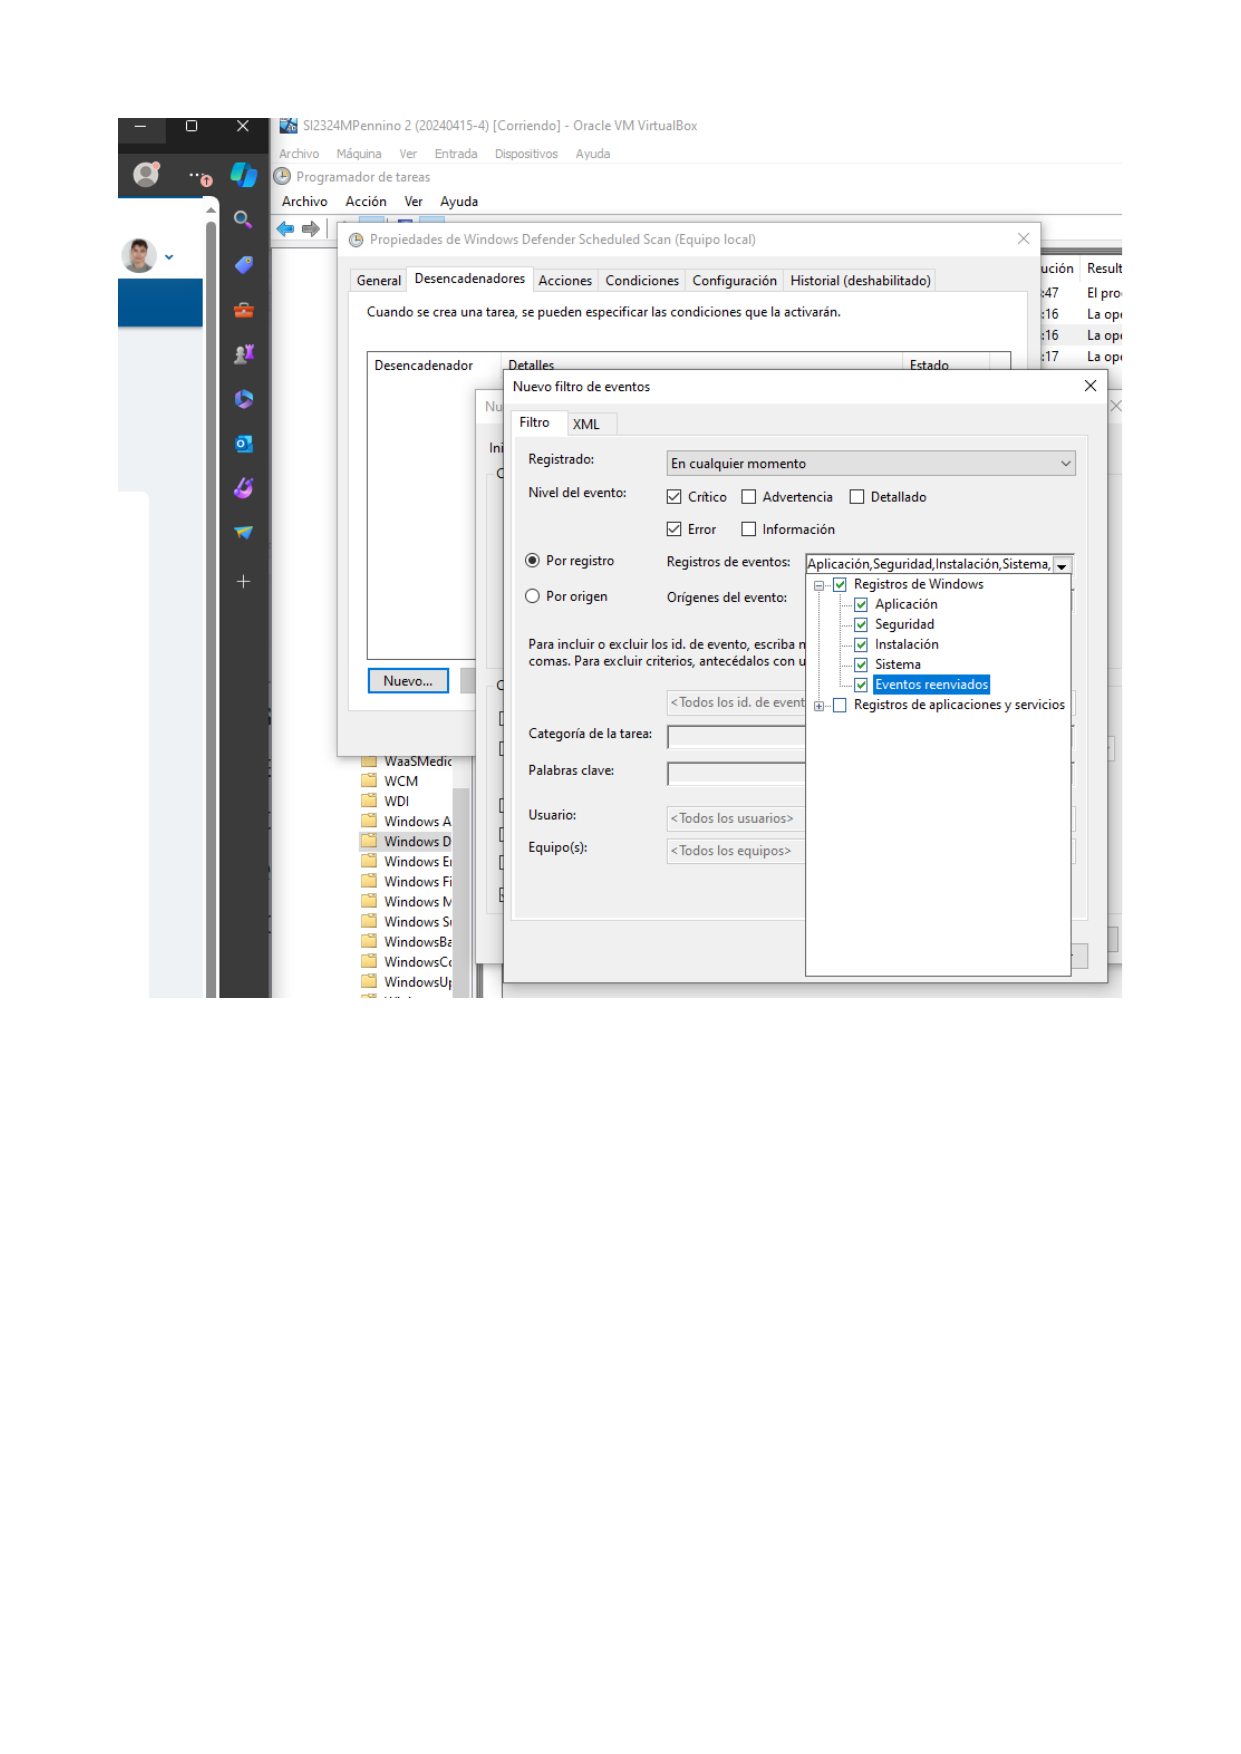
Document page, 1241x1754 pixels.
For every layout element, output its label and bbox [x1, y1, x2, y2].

picture [118, 118, 1123, 998]
